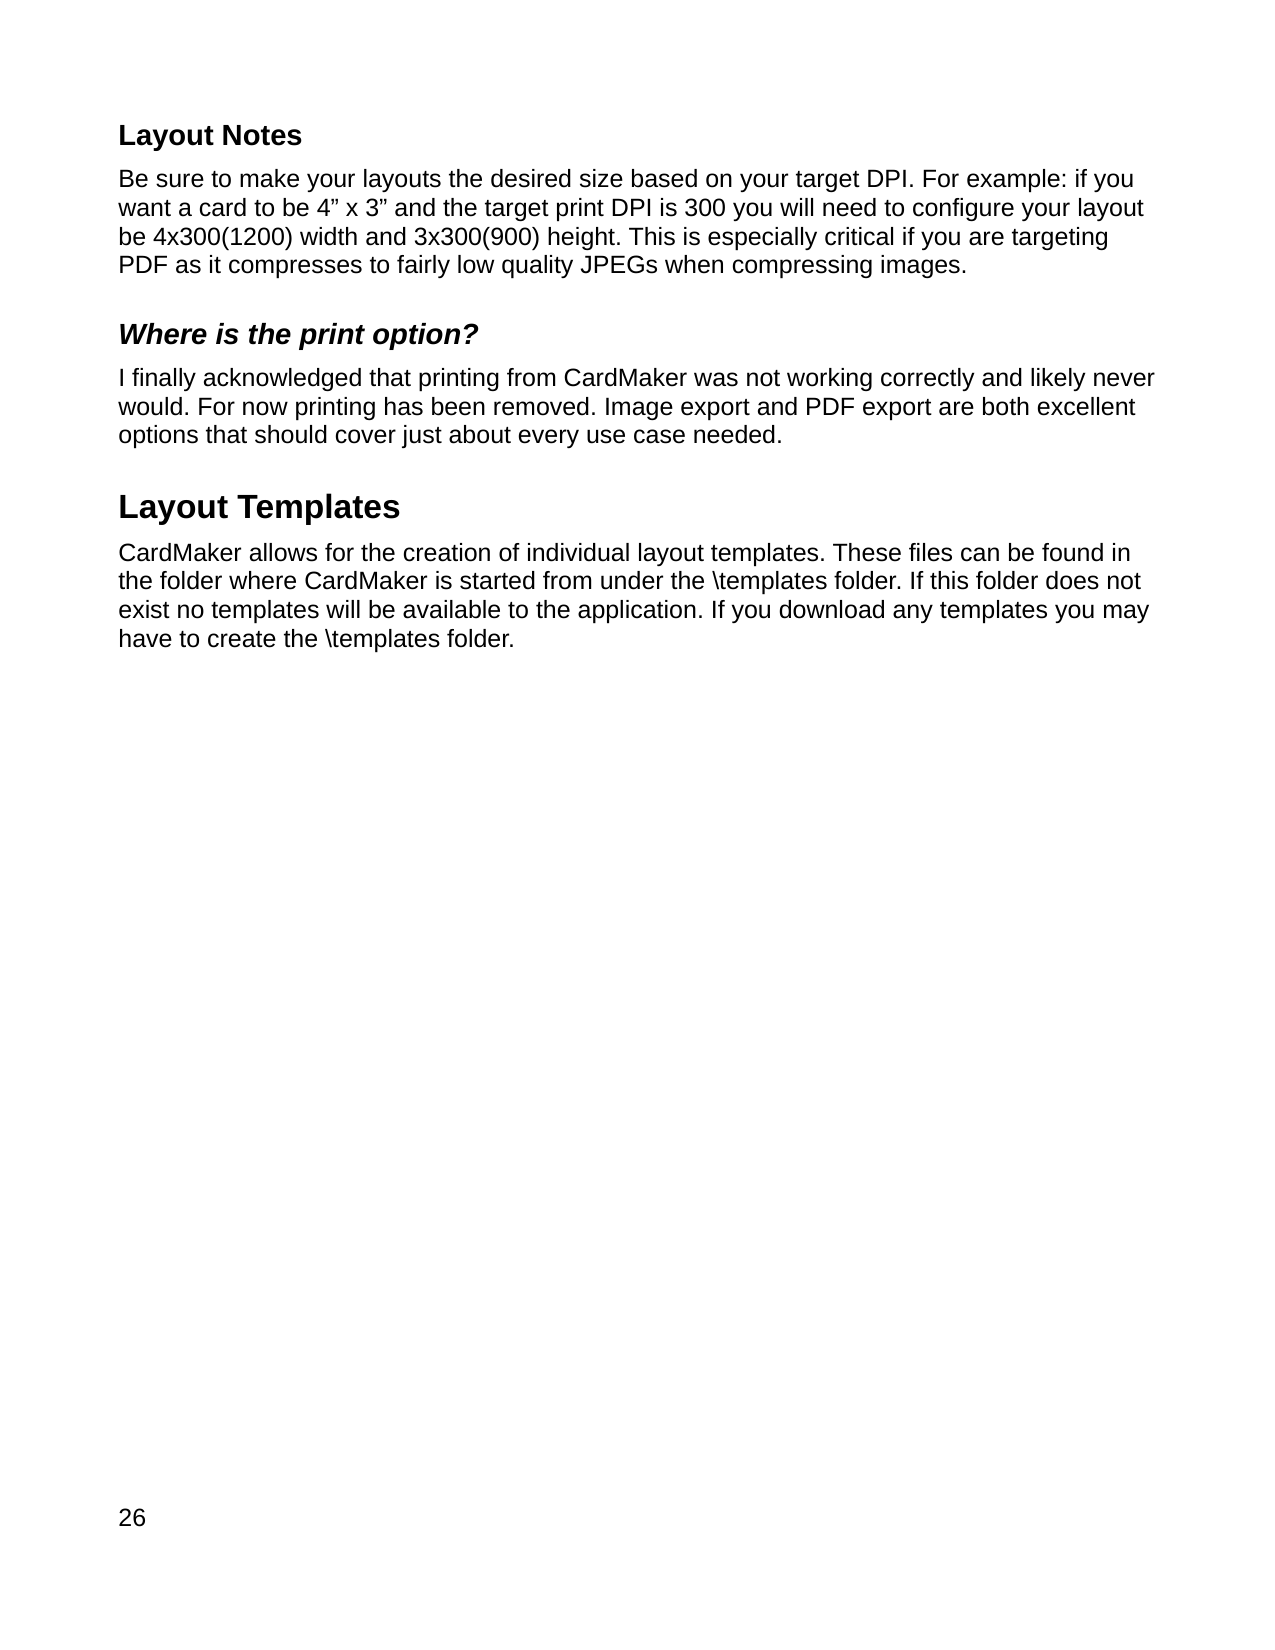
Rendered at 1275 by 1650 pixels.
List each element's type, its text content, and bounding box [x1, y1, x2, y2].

subtitle Where is the print option? [118, 317, 1157, 350]
subtitle Layout Templates [118, 486, 1157, 525]
text CardMaker allows for the creation of individual layout templates. These files can be found in the folder where CardMaker is started from under the \templates folder. If this folder does not exist no templates will be available to the application. If you download any templates you may have to create the \templates folder. [118, 538, 1157, 653]
subtitle Layout Notes [118, 118, 1157, 152]
text I finally acknowledged that printing from CardMaker was not working correctly and likely never would. For now printing has been removed. Image export and PDF export are both excellent options that should cover just about every use case needed. [118, 363, 1157, 449]
text Be sure to make your layouts the desired size based on your target DPI. For example: if you want a card to be 4” x 3” and the target print DPI is 300 you will need to configure your layout be 4x300(1200) width and 3x300(900) height. This is especially critical if you are targeting PDF as it compresses to fairly low quality JPEGs when compressing images. [118, 164, 1157, 279]
